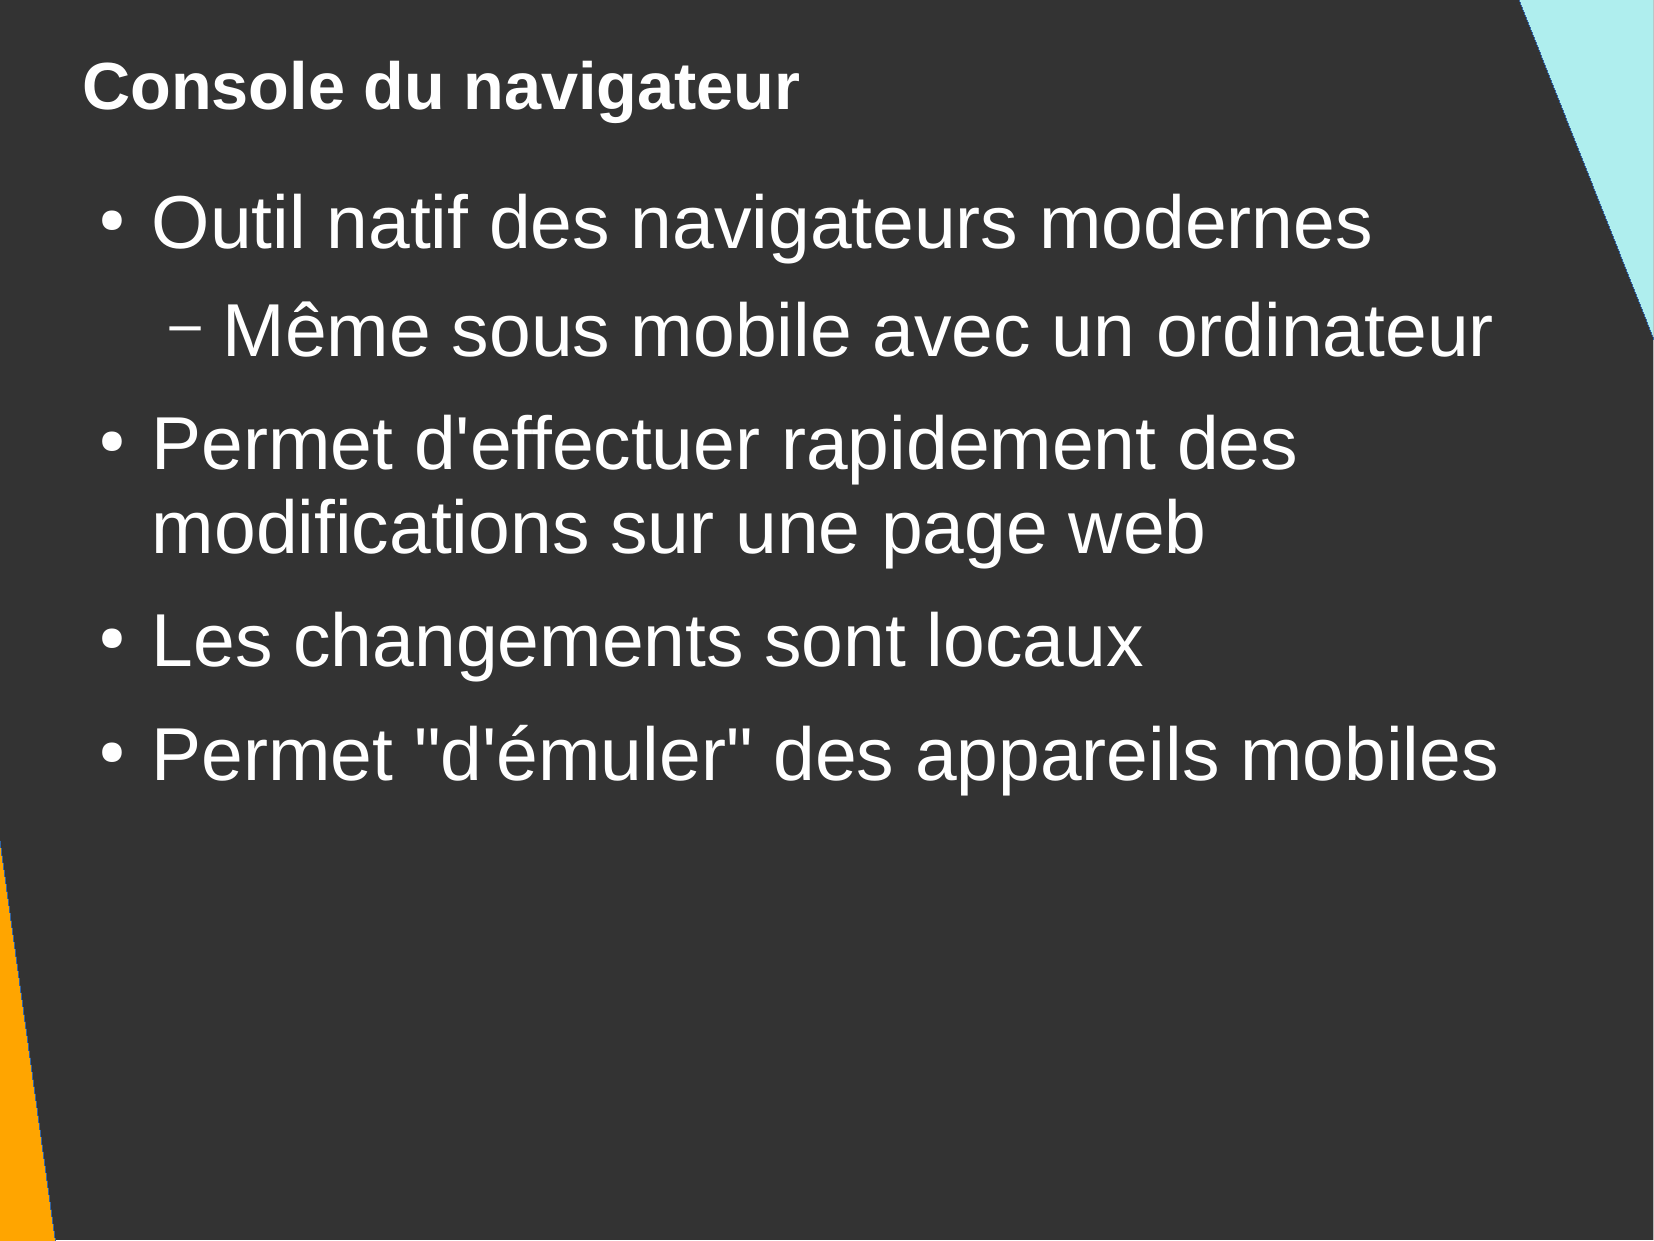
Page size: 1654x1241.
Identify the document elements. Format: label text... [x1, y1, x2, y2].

text_box [0, 840, 56, 1241]
title Console du navigateur [82, 49, 1571, 152]
text_box [1519, 0, 1654, 340]
list Outil natif des navigateurs modernes Même sous mobile avec un ordinateur Permet d'effectuer rapidement des modifications sur une page web Les changements sont locaux Permet "d'émuler" des appareils mobiles [80, 180, 1605, 993]
